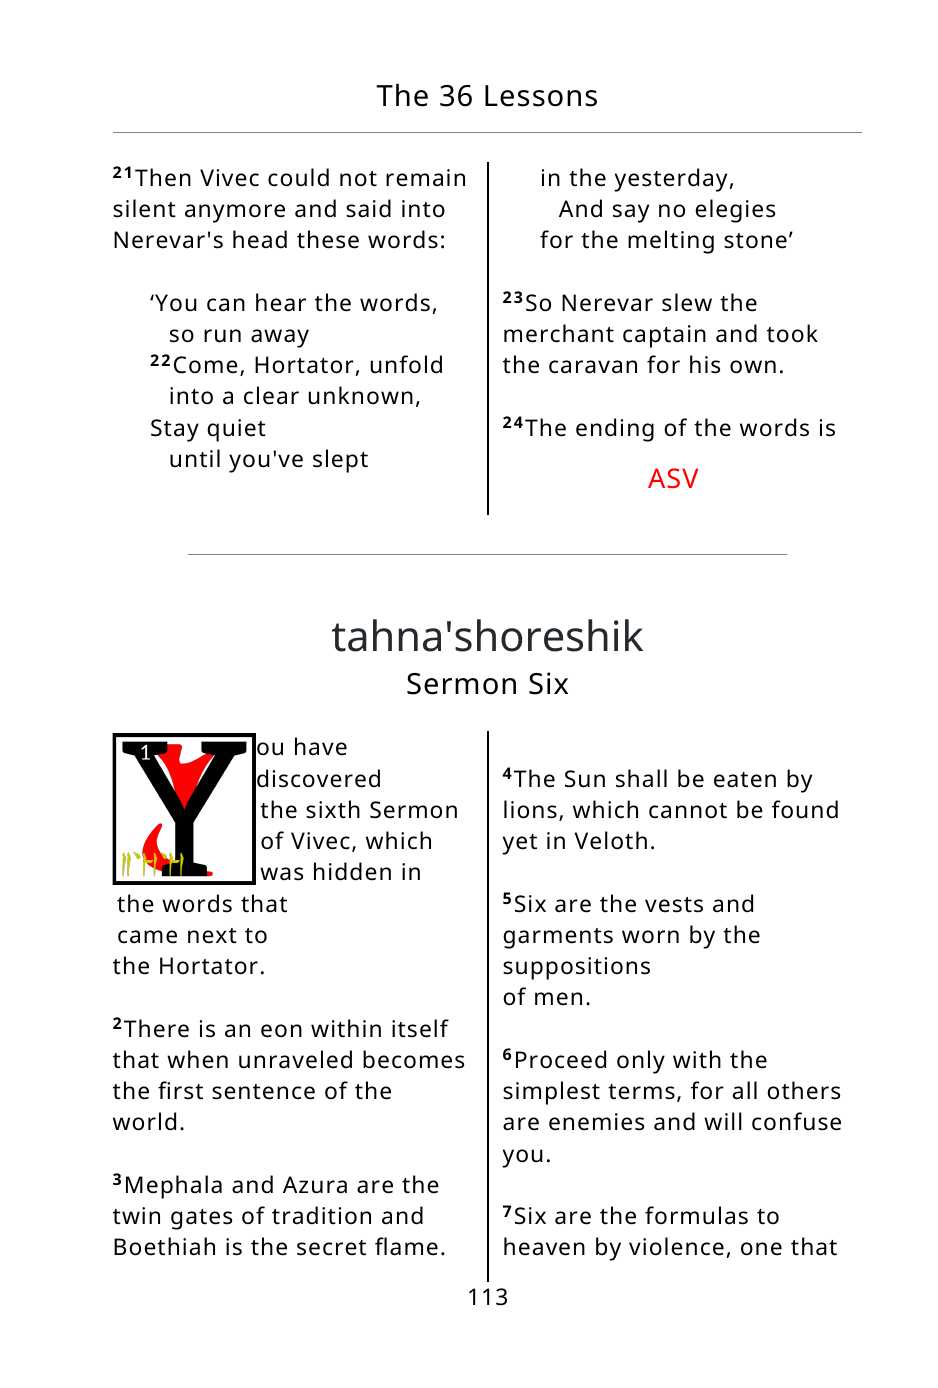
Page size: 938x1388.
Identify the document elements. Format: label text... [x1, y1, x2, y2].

text of Vivec, which [256, 825, 472, 856]
text 6Proceed only with the simplest terms, for all others are enemies and will confuse you. [502, 1044, 862, 1169]
text ou have discovered [112, 731, 472, 794]
text 24The ending of the words is [502, 412, 862, 443]
text The 36 Lessons [112, 75, 862, 115]
text the Hortator. [112, 950, 472, 981]
text 3Mephala and Azura are the twin gates of tradition and Boethiah is the secret flame. [112, 1169, 472, 1262]
text ASV [502, 460, 844, 497]
picture [112, 733, 256, 885]
text 21Then Vivec could not remain silent anymore and said into Nerevar's head these words: [112, 162, 472, 255]
text came next to [112, 919, 472, 950]
text 23So Nerevar slew the merchant captain and took the caravan for his own. [502, 287, 862, 380]
text 5Six are the vests and garments worn by the suppositions of men. [502, 887, 862, 1012]
text in the yesterday, [540, 162, 844, 193]
subtitle tahna'shoreshik [112, 606, 862, 663]
text so run away [169, 318, 454, 349]
text 22Come, Hortator, unfold [150, 349, 454, 380]
text the sixth Sermon [256, 794, 472, 825]
text into a clear unknown, [169, 380, 454, 412]
text 7Six are the formulas to heaven by violence, one that [502, 1200, 862, 1262]
text the words that [112, 887, 472, 919]
text was hidden in [112, 856, 472, 887]
text 2There is an eon within itself that when unraveled becomes the first sentence of the world. [112, 1012, 472, 1137]
text Sermon Six [112, 663, 862, 703]
text And say no elegies [559, 193, 844, 224]
text until you've slept [169, 443, 454, 474]
text 4The Sun shall be eaten by lions, which cannot be found yet in Veloth. [502, 762, 862, 856]
text ‘You can hear the words, [150, 287, 454, 318]
text Stay quiet [150, 412, 454, 443]
text for the melting stone’ [540, 224, 844, 255]
